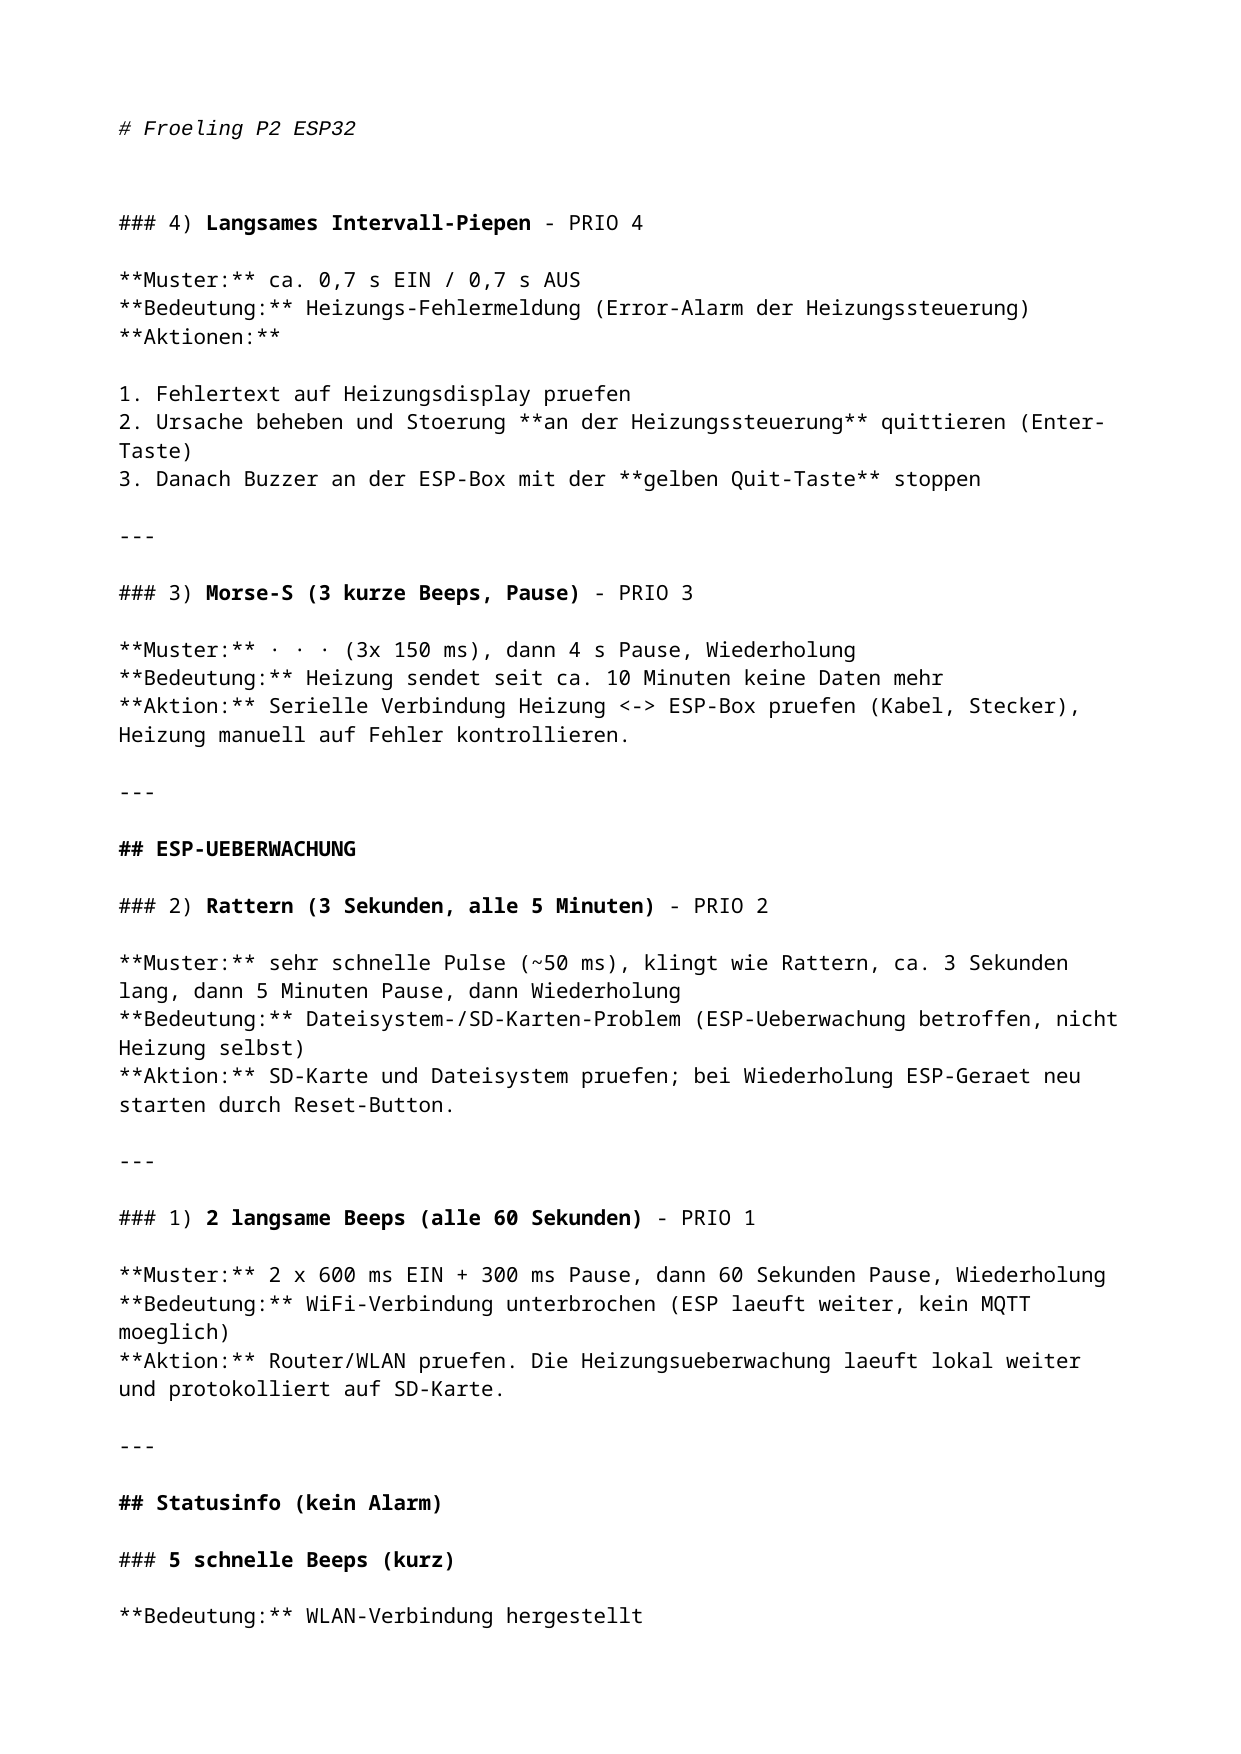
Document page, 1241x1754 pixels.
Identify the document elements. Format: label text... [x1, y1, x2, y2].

text **Aktion:** SD-Karte und Dateisystem pruefen; bei Wiederholung ESP-Geraet neu starten durch Reset-Button. [118, 1061, 1122, 1118]
text **Bedeutung:** WiFi-Verbindung unterbrochen (ESP laeuft weiter, kein MQTT moeglich) [118, 1289, 1122, 1346]
text **Aktion:** Serielle Verbindung Heizung <-> ESP-Box pruefen (Kabel, Stecker), Heizung manuell auf Fehler kontrollieren. [118, 692, 1122, 748]
text **Muster:** sehr schnelle Pulse (~50 ms), klingt wie Rattern, ca. 3 Sekunden lang, dann 5 Minuten Pause, dann Wiederholung [118, 948, 1122, 1004]
text **Bedeutung:** Heizungs-Fehlermeldung (Error-Alarm der Heizungssteuerung) [118, 293, 1122, 322]
text 1. Fehlertext auf Heizungsdisplay pruefen [118, 379, 1122, 407]
text ## ESP-UEBERWACHUNG [118, 834, 1122, 862]
text ### 3) Morse-S (3 kurze Beeps, Pause) - PRIO 3 [118, 578, 1122, 606]
text --- [118, 777, 1122, 805]
text **Muster:** · · · (3x 150 ms), dann 4 s Pause, Wiederholung [118, 635, 1122, 663]
text ### 1) 2 langsame Beeps (alle 60 Sekunden) - PRIO 1 [118, 1203, 1122, 1232]
text --- [118, 1431, 1122, 1459]
text --- [118, 1147, 1122, 1175]
text **Muster:** 2 x 600 ms EIN + 300 ms Pause, dann 60 Sekunden Pause, Wiederholung [118, 1260, 1122, 1289]
text ### 5 schnelle Beeps (kurz) [118, 1545, 1122, 1573]
text 2. Ursache beheben und Stoerung **an der Heizungssteuerung** quittieren (Enter-Taste) [118, 407, 1122, 464]
text **Bedeutung:** WLAN-Verbindung hergestellt [118, 1602, 1122, 1630]
text **Muster:** ca. 0,7 s EIN / 0,7 s AUS [118, 265, 1122, 293]
text 3. Danach Buzzer an der ESP-Box mit der **gelben Quit-Taste** stoppen [118, 464, 1122, 493]
text ### 4) Langsames Intervall-Piepen - PRIO 4 [118, 208, 1122, 237]
text **Aktion:** Router/WLAN pruefen. Die Heizungsueberwachung laeuft lokal weiter und protokolliert auf SD-Karte. [118, 1346, 1122, 1403]
text **Bedeutung:** Heizung sendet seit ca. 10 Minuten keine Daten mehr [118, 663, 1122, 692]
text **Aktionen:** [118, 322, 1122, 350]
text **Bedeutung:** Dateisystem-/SD-Karten-Problem (ESP-Ueberwachung betroffen, nicht Heizung selbst) [118, 1004, 1122, 1061]
text ## Statusinfo (kein Alarm) [118, 1488, 1122, 1516]
text --- [118, 521, 1122, 549]
text ### 2) Rattern (3 Sekunden, alle 5 Minuten) - PRIO 2 [118, 891, 1122, 919]
